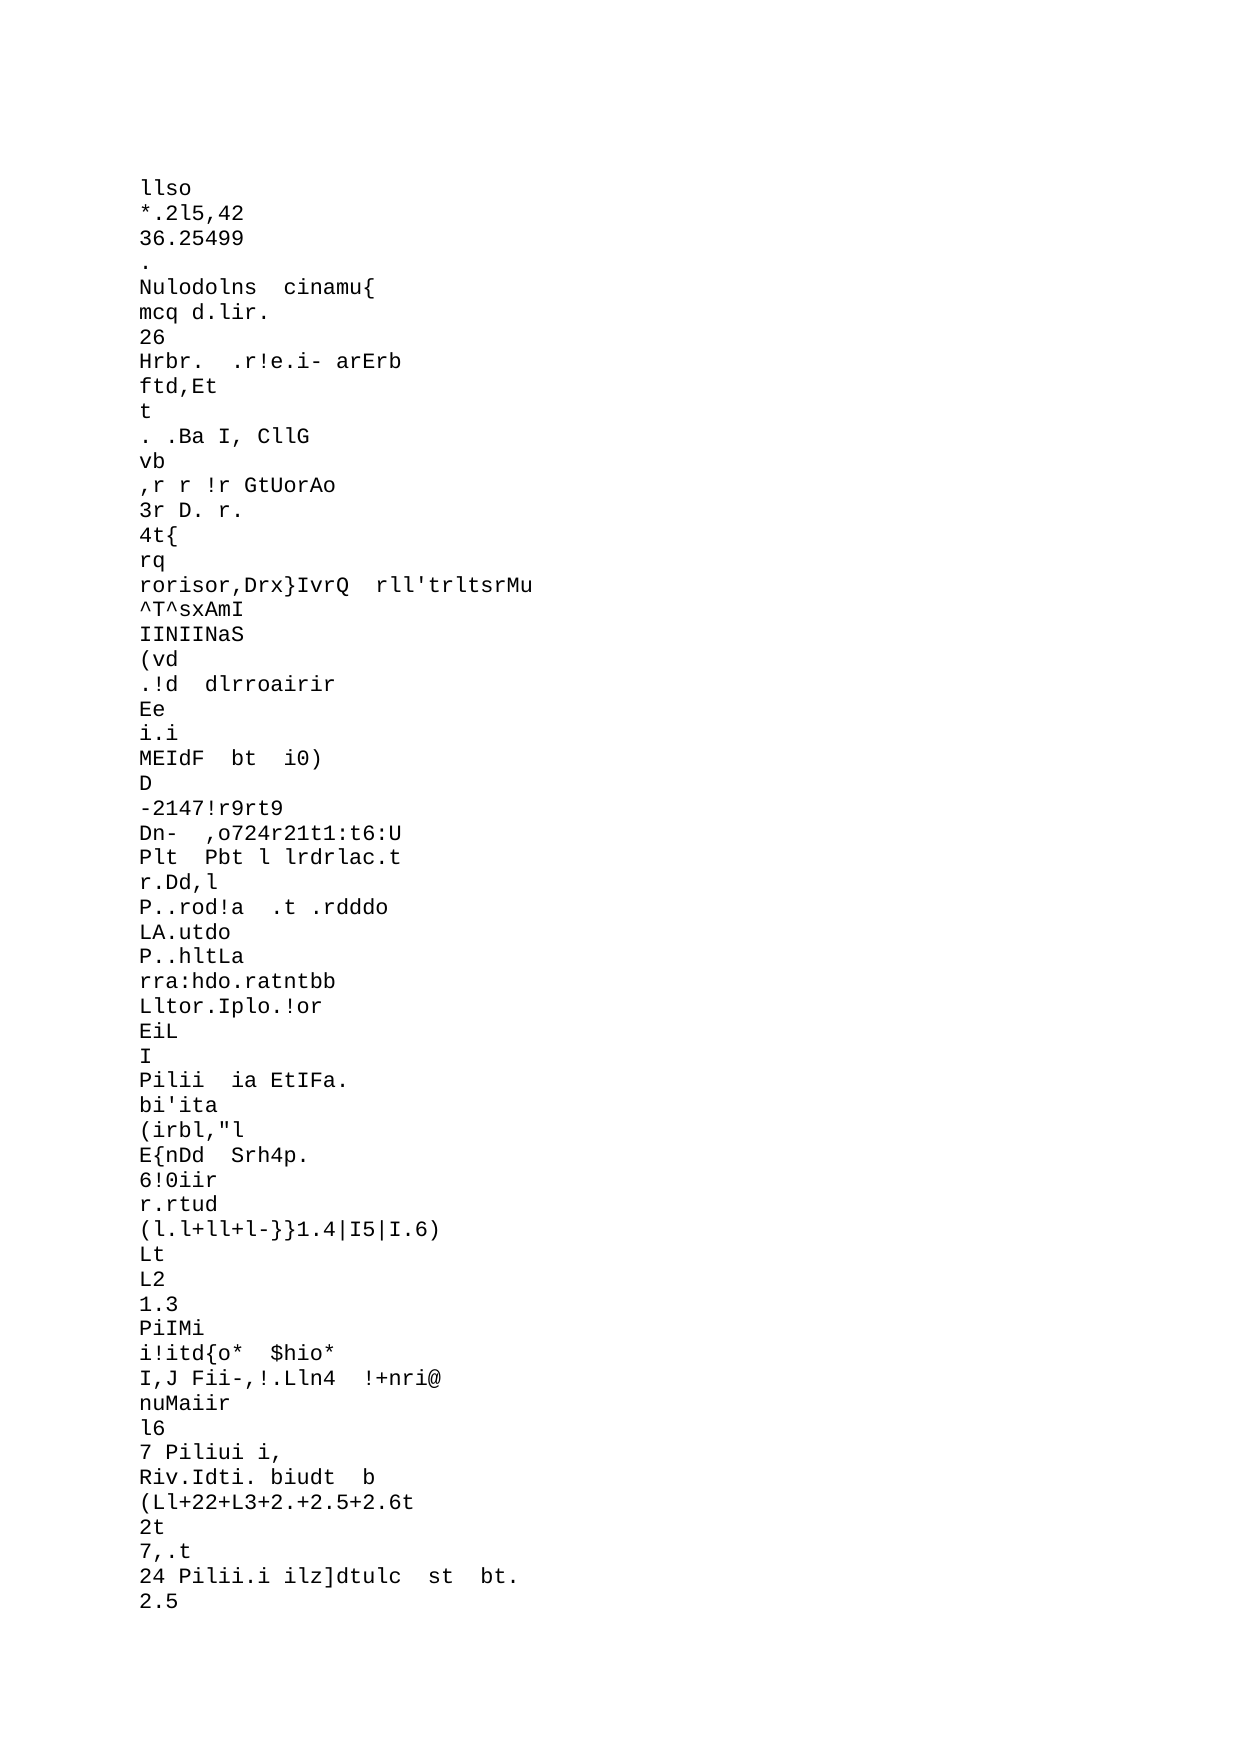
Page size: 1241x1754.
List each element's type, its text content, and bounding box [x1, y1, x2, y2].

text 7 Piliui i, [139, 1442, 1101, 1466]
text rq [139, 549, 1101, 574]
text (vd [139, 648, 1101, 673]
text r.Dd,l [139, 871, 1101, 896]
text -2147!r9rt9 [139, 797, 1101, 822]
text i.i [139, 723, 1101, 747]
text 24 Pilii.i ilz]dtulc st bt. [139, 1566, 1101, 1590]
text . [139, 252, 1101, 276]
text *.2l5,42 [139, 202, 1101, 227]
text (Ll+22+L3+2.+2.5+2.6t [139, 1491, 1101, 1516]
text r.rtud [139, 1194, 1101, 1218]
text vb [139, 450, 1101, 475]
text ,r r !r GtUorAo [139, 475, 1101, 499]
text Lltor.Iplo.!or [139, 995, 1101, 1020]
text 1.3 [139, 1293, 1101, 1318]
text 2.5 [139, 1590, 1101, 1615]
text bi'ita [139, 1094, 1101, 1119]
text t [139, 400, 1101, 425]
text llso [139, 177, 1101, 202]
text PiIMi [139, 1318, 1101, 1342]
text E{nDd Srh4p. [139, 1144, 1101, 1169]
text P..hltLa [139, 946, 1101, 971]
text (irbl,"l [139, 1119, 1101, 1144]
text mcq d.lir. [139, 301, 1101, 326]
text Nulodolns cinamu{ [139, 276, 1101, 301]
text Plt Pbt l lrdrlac.t [139, 847, 1101, 871]
text ftd,Et [139, 376, 1101, 400]
text Dn- ,o724r21t1:t6:U [139, 822, 1101, 847]
text rorisor,Drx}IvrQ rll'trltsrMu [139, 574, 1101, 599]
text l6 [139, 1417, 1101, 1442]
text Hrbr. .r!e.i- arErb [139, 351, 1101, 376]
text Riv.Idti. biudt b [139, 1466, 1101, 1491]
text 36.25499 [139, 227, 1101, 252]
text IINIINaS [139, 623, 1101, 648]
text P..rod!a .t .rdddo [139, 896, 1101, 921]
text i!itd{o* $hio* [139, 1342, 1101, 1367]
text 2t [139, 1516, 1101, 1541]
text D [139, 772, 1101, 797]
text I [139, 1045, 1101, 1070]
text 7,.t [139, 1541, 1101, 1566]
text (l.l+ll+l-}}1.4|I5|I.6) [139, 1218, 1101, 1243]
text EiL [139, 1020, 1101, 1045]
text ^T^sxAmI [139, 599, 1101, 623]
text L2 [139, 1268, 1101, 1293]
text . .Ba I, CllG [139, 425, 1101, 450]
text 6!0iir [139, 1169, 1101, 1194]
text MEIdF bt i0) [139, 747, 1101, 772]
text Ee [139, 698, 1101, 723]
text 26 [139, 326, 1101, 351]
text I,J Fii-,!.Lln4 !+nri@ [139, 1367, 1101, 1392]
text 4t{ [139, 524, 1101, 549]
text 3r D. r. [139, 499, 1101, 524]
text Pilii ia EtIFa. [139, 1070, 1101, 1094]
text .!d dlrroairir [139, 673, 1101, 698]
text LA.utdo [139, 921, 1101, 946]
text Lt [139, 1243, 1101, 1268]
text rra:hdo.ratntbb [139, 971, 1101, 995]
text nuMaiir [139, 1392, 1101, 1417]
